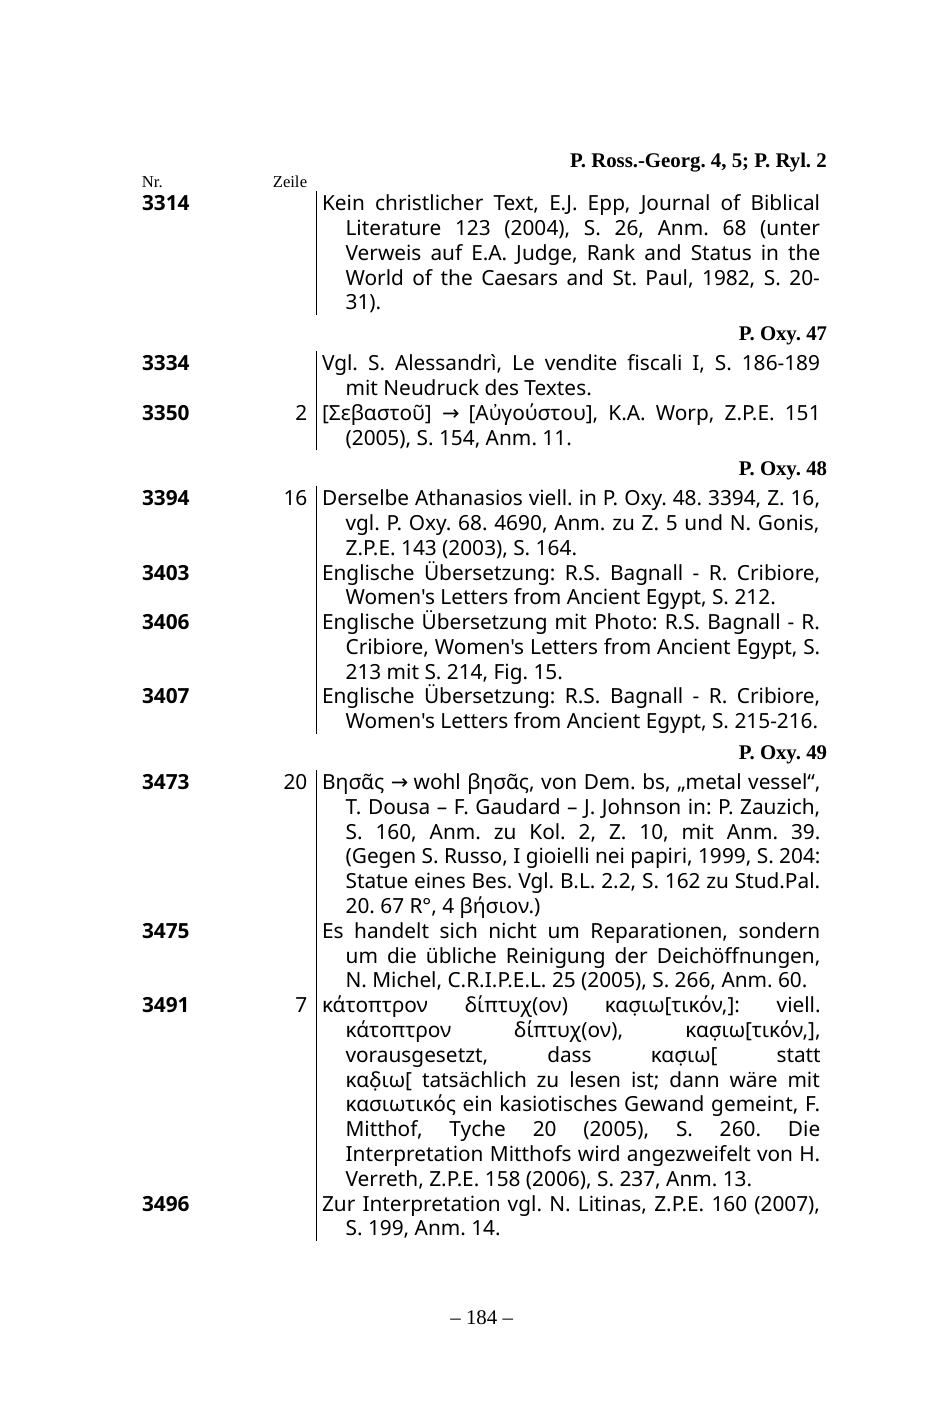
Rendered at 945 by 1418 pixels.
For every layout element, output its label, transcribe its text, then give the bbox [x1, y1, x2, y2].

table_header 16 [224, 486, 316, 560]
table_cell Englische Übersetzung mit Photo: R.S. Bagnall - R. Cribiore, Women's Letters from Ancient Egypt, S. 213 mit S. 214, Fig. 15. [317, 610, 827, 684]
table_cell Zur Interpretation vgl. N. Litinas, Z.P.E. 160 (2007), S. 199, Anm. 14. [317, 1191, 827, 1241]
table_header Βησᾶς → wohl βησᾶς, von Dem. bs, „metal vessel“, T. Dousa – F. Gaudard – J. Johnson in: P. Zauzich, S. 160, Anm. zu Kol. 2, Z. 10, mit Anm. 39. (Gegen S. Russo, I gioielli nei papiri, 1999, S. 204: Statue eines Bes. Vgl. B.L. 2.2, S. 162 zu Stud.Pal. 20. 67 R°, 4 βήσιον.) [317, 770, 827, 918]
table_cell 3491 [136, 993, 224, 1191]
table_cell 7 [224, 993, 316, 1191]
subtitle P. Oxy. 47 [136, 321, 827, 345]
table_cell Englische Übersetzung: R.S. Bagnall - R. Cribiore, Women's Letters from Ancient Egypt, S. 215-216. [317, 684, 827, 734]
table_header 3394 [136, 486, 224, 560]
table_header Derselbe Athanasios viell. in P. Oxy. 48. 3394, Z. 16, vgl. P. Oxy. 68. 4690, Anm. zu Z. 5 und N. Gonis, Z.P.E. 143 (2003), S. 164. [317, 486, 827, 560]
table_header 3334 [136, 351, 316, 400]
table_cell [Σεβαστοῦ] → [Αὐγούστου], K.A. Worp, Z.P.E. 151 (2005), S. 154, Anm. 11. [317, 400, 827, 450]
table_cell Es handelt sich nicht um Reparationen, sondern um die übliche Reinigung der Deichöffnungen, N. Michel, C.R.I.P.E.L. 25 (2005), S. 266, Anm. 60. [317, 919, 827, 993]
table_cell 2 [224, 400, 316, 450]
subtitle P. Oxy. 49 [136, 740, 827, 764]
table_cell 3314 [136, 191, 316, 315]
table_cell κάτοπτρον δίπτυχ(ον) κασ̣ιω[τικόν,]: viell. κάτοπτρον δίπτυχ(ον), κασ̣ιω[τικόν,], vorausgesetzt, dass κασ̣ιω[ statt καδ̣ιω[ tatsächlich zu lesen ist; dann wäre mit κασιωτικός ein kasiotisches Gewand gemeint, F. Mitthof, Tyche 20 (2005), S. 260. Die Interpretation Mitthofs wird angezweifelt von H. Verreth, Z.P.E. 158 (2006), S. 237, Anm. 13. [317, 993, 827, 1191]
subtitle P. Oxy. 48 [136, 456, 827, 480]
table_cell 3475 [136, 919, 316, 993]
table_header 20 [224, 770, 316, 918]
table_header Vgl. S. Alessandrì, Le vendite fiscali I, S. 186-189 mit Neudruck des Textes. [317, 351, 827, 400]
table_cell Englische Übersetzung: R.S. Bagnall - R. Cribiore, Women's Letters from Ancient Egypt, S. 212. [317, 560, 827, 610]
table_cell 3407 [136, 684, 316, 734]
table_cell Kein christlicher Text, E.J. Epp, Journal of Biblical Literature 123 (2004), S. 26, Anm. 68 (unter Verweis auf E.A. Judge, Rank and Status in the World of the Caesars and St. Paul, 1982, S. 20-31). [317, 191, 827, 315]
table_cell 3350 [136, 400, 224, 450]
table_header 3473 [136, 770, 224, 918]
table_cell 3406 [136, 610, 316, 684]
table_cell 3496 [136, 1191, 316, 1241]
table_cell 3403 [136, 560, 316, 610]
